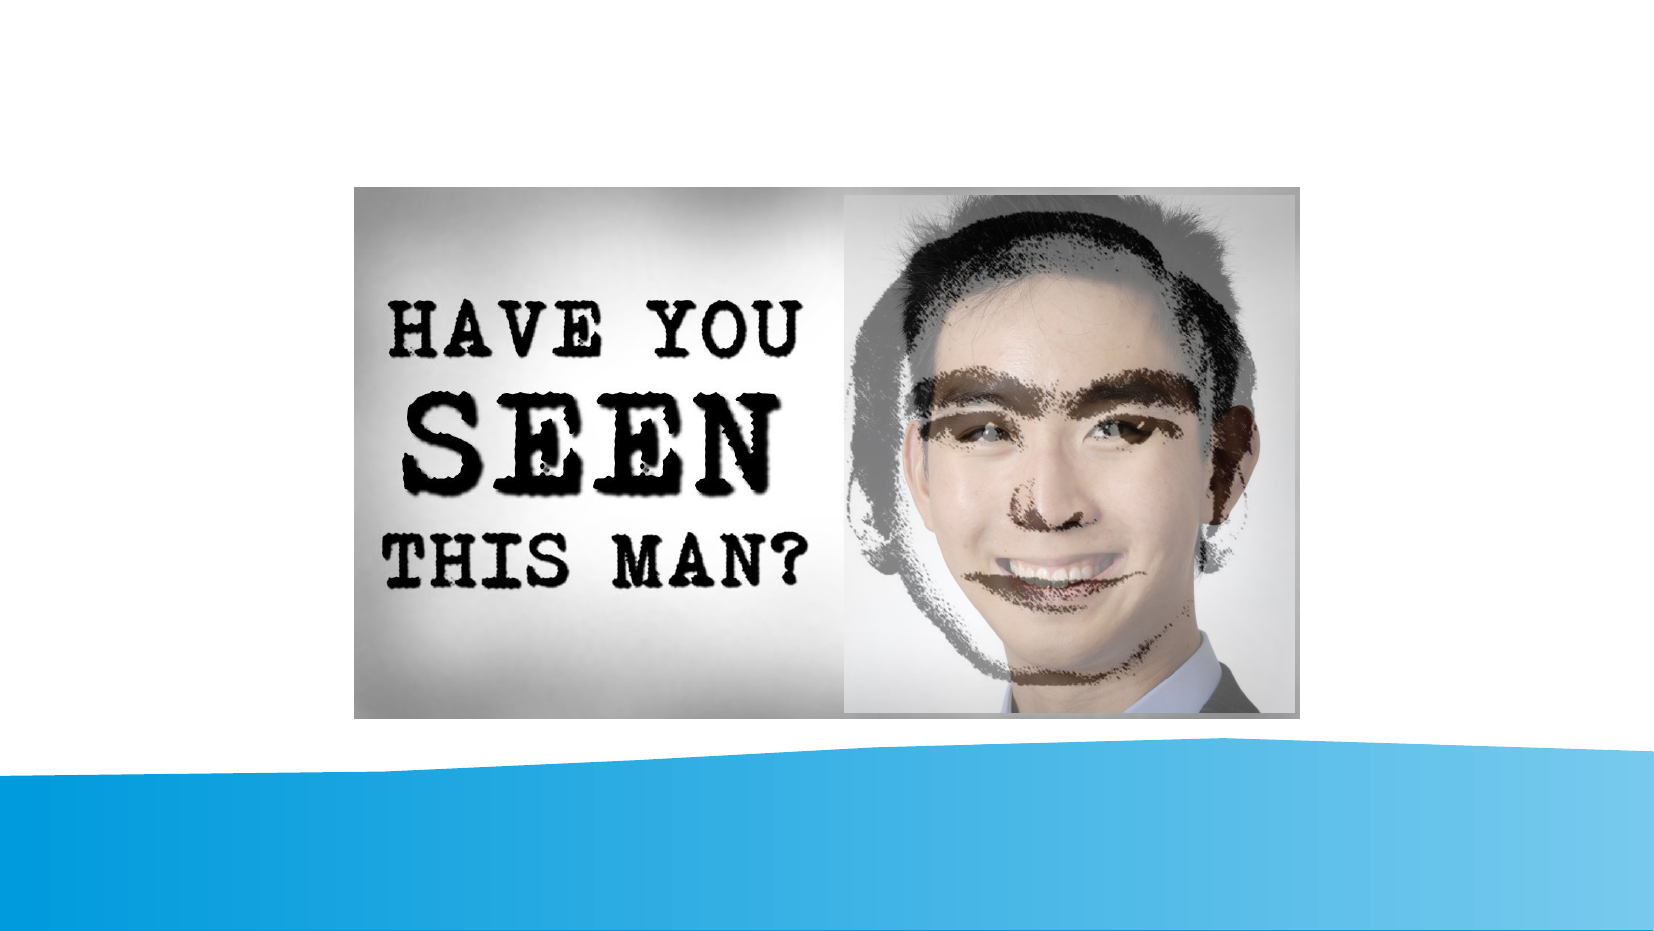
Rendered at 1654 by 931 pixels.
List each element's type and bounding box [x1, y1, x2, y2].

picture [354, 187, 1300, 719]
